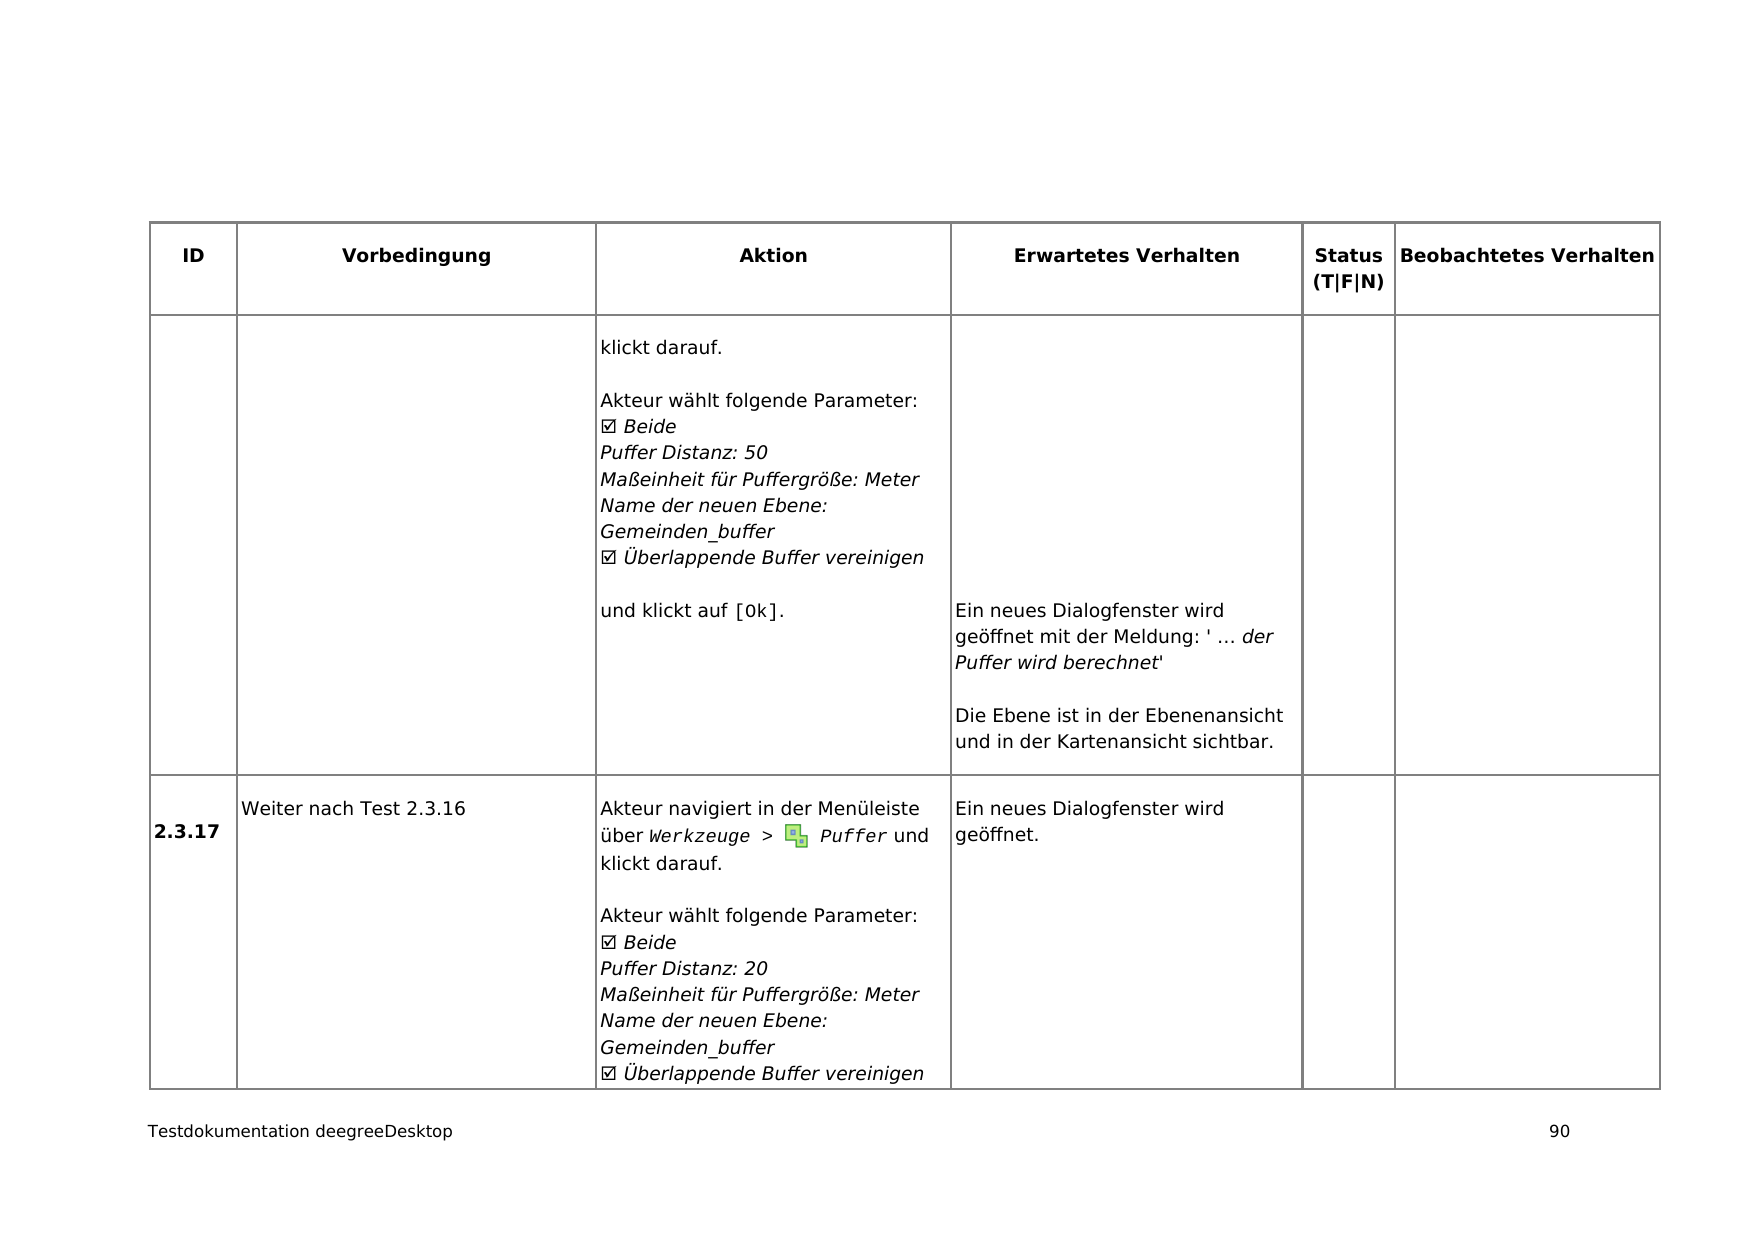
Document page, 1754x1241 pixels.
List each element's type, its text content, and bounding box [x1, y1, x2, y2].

table_cell [151, 316, 236, 774]
table_header Beobachtetes Verhalten [1396, 224, 1659, 314]
table_header Status (T|F|N) [1304, 224, 1394, 314]
table_cell klickt darauf. Akteur wählt folgende Parameter:  Beide Puffer Distanz: 50 Maßeinheit für Puffergröße: Meter Name der neuen Ebene: Gemeinden_buffer  Überlappende Buffer vereinigen und klickt auf [Ok]. [597, 316, 950, 774]
table_cell [1304, 316, 1394, 774]
table_header ID [151, 224, 236, 314]
table_cell Ein neues Dialogfenster wird geöffnet mit der Meldung: ' … der Puffer wird berechnet' Die Ebene ist in der Ebenenansicht und in der Kartenansicht sichtbar. [952, 316, 1301, 774]
table_cell Ein neues Dialogfenster wird geöffnet. [952, 776, 1301, 1088]
table_cell [151, 776, 236, 1088]
table_cell [238, 316, 595, 774]
table_header Erwartetes Verhalten [952, 224, 1301, 314]
table_cell Akteur navigiert in der Menüleiste über Werkzeuge > Puffer und klickt darauf. Akteur wählt folgende Parameter:  Beide Puffer Distanz: 20 Maßeinheit für Puffergröße: Meter Name der neuen Ebene: Gemeinden_buffer  Überlappende Buffer vereinigen [597, 776, 950, 1088]
picture [784, 823, 809, 849]
table_cell Weiter nach Test 2.3.16 [238, 776, 595, 1088]
table_header Aktion [597, 224, 950, 314]
table_cell [1396, 776, 1659, 1088]
table_cell [1396, 316, 1659, 774]
table_header Vorbedingung [238, 224, 595, 314]
table_cell [1304, 776, 1394, 1088]
